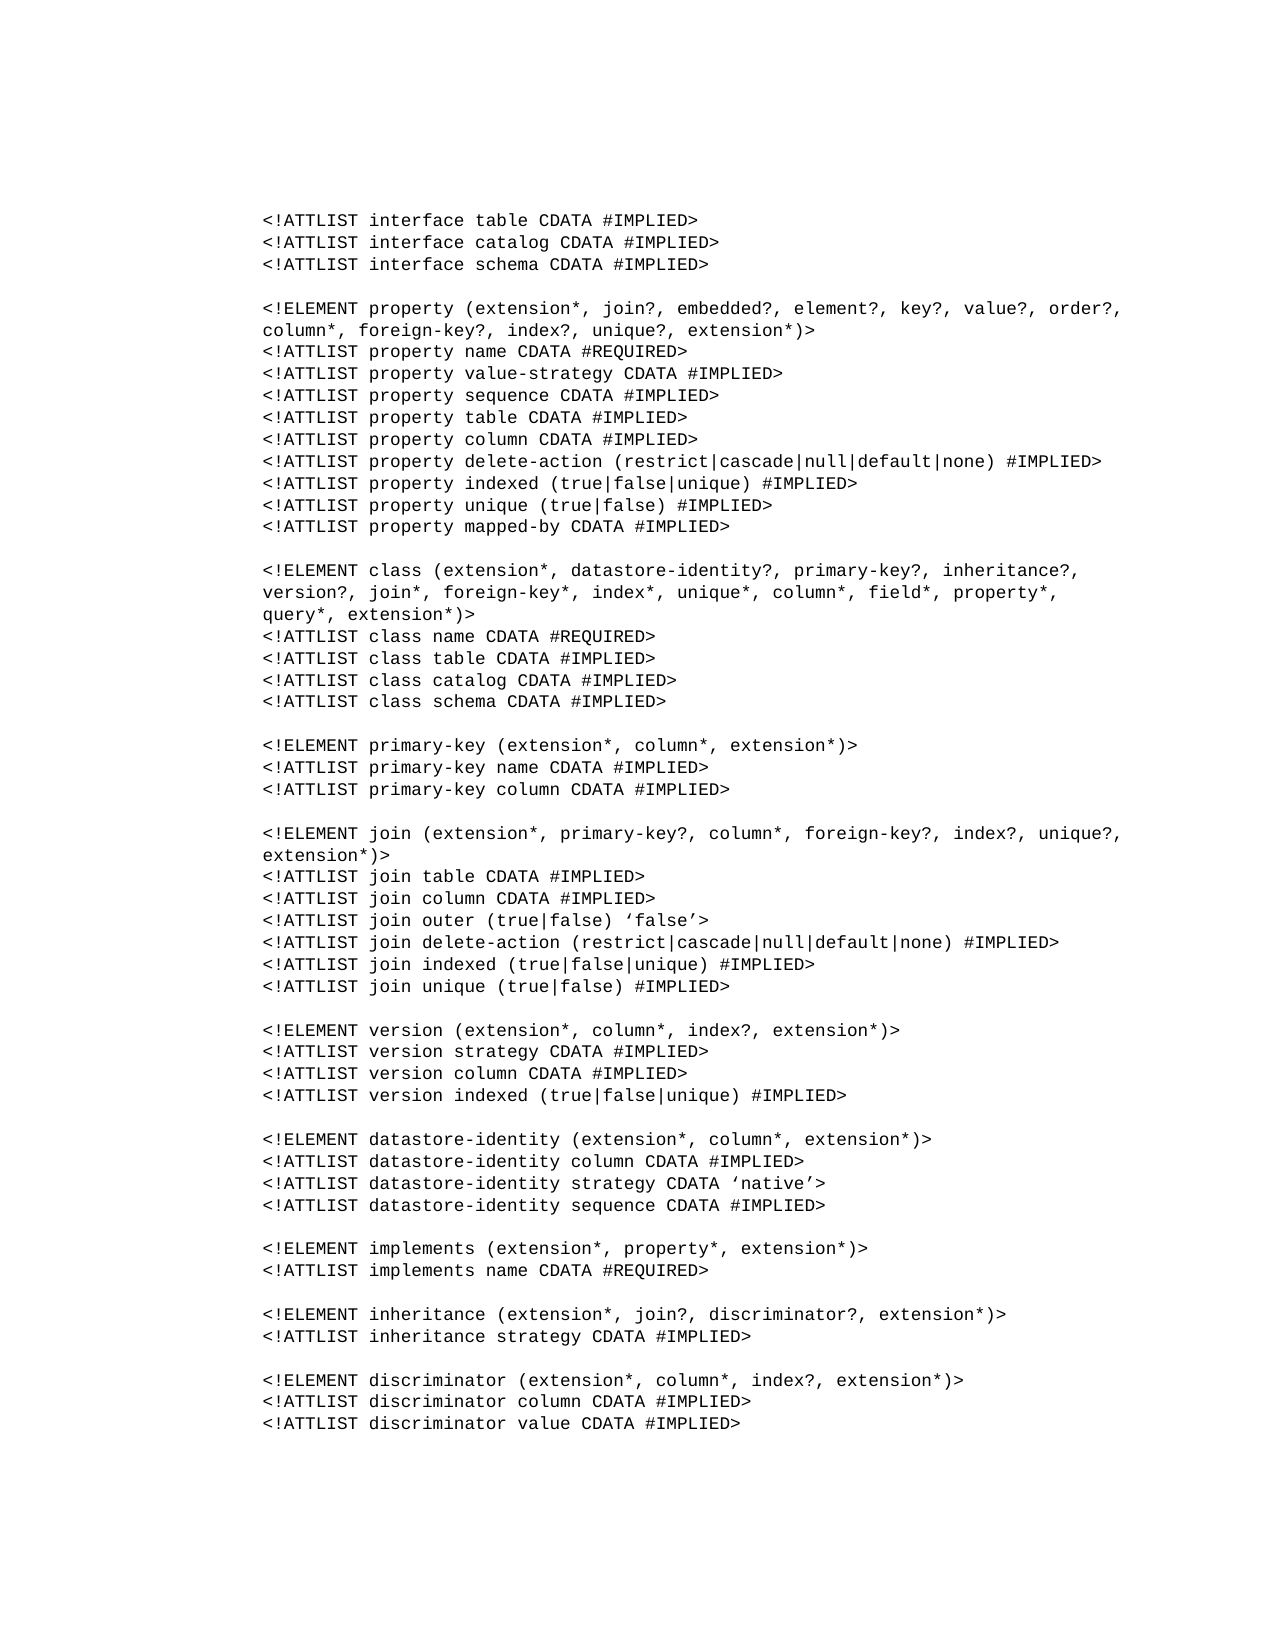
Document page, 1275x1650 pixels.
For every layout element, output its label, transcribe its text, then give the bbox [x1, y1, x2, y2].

text <!ATTLIST join delete-action (restrict|cascade|null|default|none) #IMPLIED> [262, 932, 1125, 954]
text <!ATTLIST class schema CDATA #IMPLIED> [262, 691, 1125, 713]
text <!ATTLIST primary-key name CDATA #IMPLIED> [262, 757, 1125, 779]
text <!ELEMENT datastore-identity (extension*, column*, extension*)> [262, 1129, 1125, 1151]
text <!ATTLIST interface catalog CDATA #IMPLIED> [262, 232, 1125, 254]
text <!ATTLIST datastore-identity strategy CDATA ‘native’> [262, 1172, 1125, 1194]
text <!ATTLIST version strategy CDATA #IMPLIED> [262, 1041, 1125, 1063]
text <!ATTLIST join outer (true|false) ‘false’> [262, 910, 1125, 932]
text <!ATTLIST class name CDATA #REQUIRED> [262, 626, 1125, 647]
text <!ATTLIST class catalog CDATA #IMPLIED> [262, 669, 1125, 691]
text <!ATTLIST join column CDATA #IMPLIED> [262, 888, 1125, 910]
text <!ATTLIST version column CDATA #IMPLIED> [262, 1063, 1125, 1085]
text <!ELEMENT class (extension*, datastore-identity?, primary-key?, inheritance?, version?, join*, foreign-key*, index*, unique*, column*, field*, property*, query*, extension*)> [262, 560, 1125, 626]
text <!ATTLIST property sequence CDATA #IMPLIED> [262, 385, 1125, 407]
text <!ATTLIST datastore-identity sequence CDATA #IMPLIED> [262, 1194, 1125, 1216]
text <!ELEMENT join (extension*, primary-key?, column*, foreign-key?, index?, unique?, extension*)> [262, 822, 1125, 866]
text <!ATTLIST property delete-action (restrict|cascade|null|default|none) #IMPLIED> [262, 451, 1125, 472]
text <!ATTLIST implements name CDATA #REQUIRED> [262, 1260, 1125, 1282]
text <!ATTLIST discriminator column CDATA #IMPLIED> [262, 1391, 1125, 1413]
text <!ATTLIST join unique (true|false) #IMPLIED> [262, 976, 1125, 997]
text <!ATTLIST property value-strategy CDATA #IMPLIED> [262, 363, 1125, 385]
text <!ATTLIST property unique (true|false) #IMPLIED> [262, 494, 1125, 516]
text <!ELEMENT version (extension*, column*, index?, extension*)> [262, 1019, 1125, 1041]
text <!ATTLIST interface schema CDATA #IMPLIED> [262, 254, 1125, 276]
text <!ATTLIST join indexed (true|false|unique) #IMPLIED> [262, 954, 1125, 976]
text <!ATTLIST primary-key column CDATA #IMPLIED> [262, 779, 1125, 801]
text <!ATTLIST datastore-identity column CDATA #IMPLIED> [262, 1151, 1125, 1172]
text <!ATTLIST property name CDATA #REQUIRED> [262, 341, 1125, 363]
text <!ELEMENT inheritance (extension*, join?, discriminator?, extension*)> [262, 1304, 1125, 1326]
text <!ELEMENT property (extension*, join?, embedded?, element?, key?, value?, order?, column*, foreign-key?, index?, unique?, extension*)> [262, 297, 1125, 341]
text <!ATTLIST property indexed (true|false|unique) #IMPLIED> [262, 472, 1125, 494]
text <!ATTLIST class table CDATA #IMPLIED> [262, 647, 1125, 669]
text <!ATTLIST discriminator value CDATA #IMPLIED> [262, 1413, 1125, 1435]
text <!ATTLIST property column CDATA #IMPLIED> [262, 429, 1125, 451]
text <!ATTLIST inheritance strategy CDATA #IMPLIED> [262, 1326, 1125, 1347]
text <!ATTLIST property mapped-by CDATA #IMPLIED> [262, 516, 1125, 538]
text <!ATTLIST property table CDATA #IMPLIED> [262, 407, 1125, 429]
text <!ATTLIST version indexed (true|false|unique) #IMPLIED> [262, 1085, 1125, 1107]
text <!ATTLIST join table CDATA #IMPLIED> [262, 866, 1125, 888]
text <!ELEMENT discriminator (extension*, column*, index?, extension*)> [262, 1369, 1125, 1391]
text <!ATTLIST interface table CDATA #IMPLIED> [262, 210, 1125, 232]
text <!ELEMENT implements (extension*, property*, extension*)> [262, 1238, 1125, 1260]
text <!ELEMENT primary-key (extension*, column*, extension*)> [262, 735, 1125, 757]
